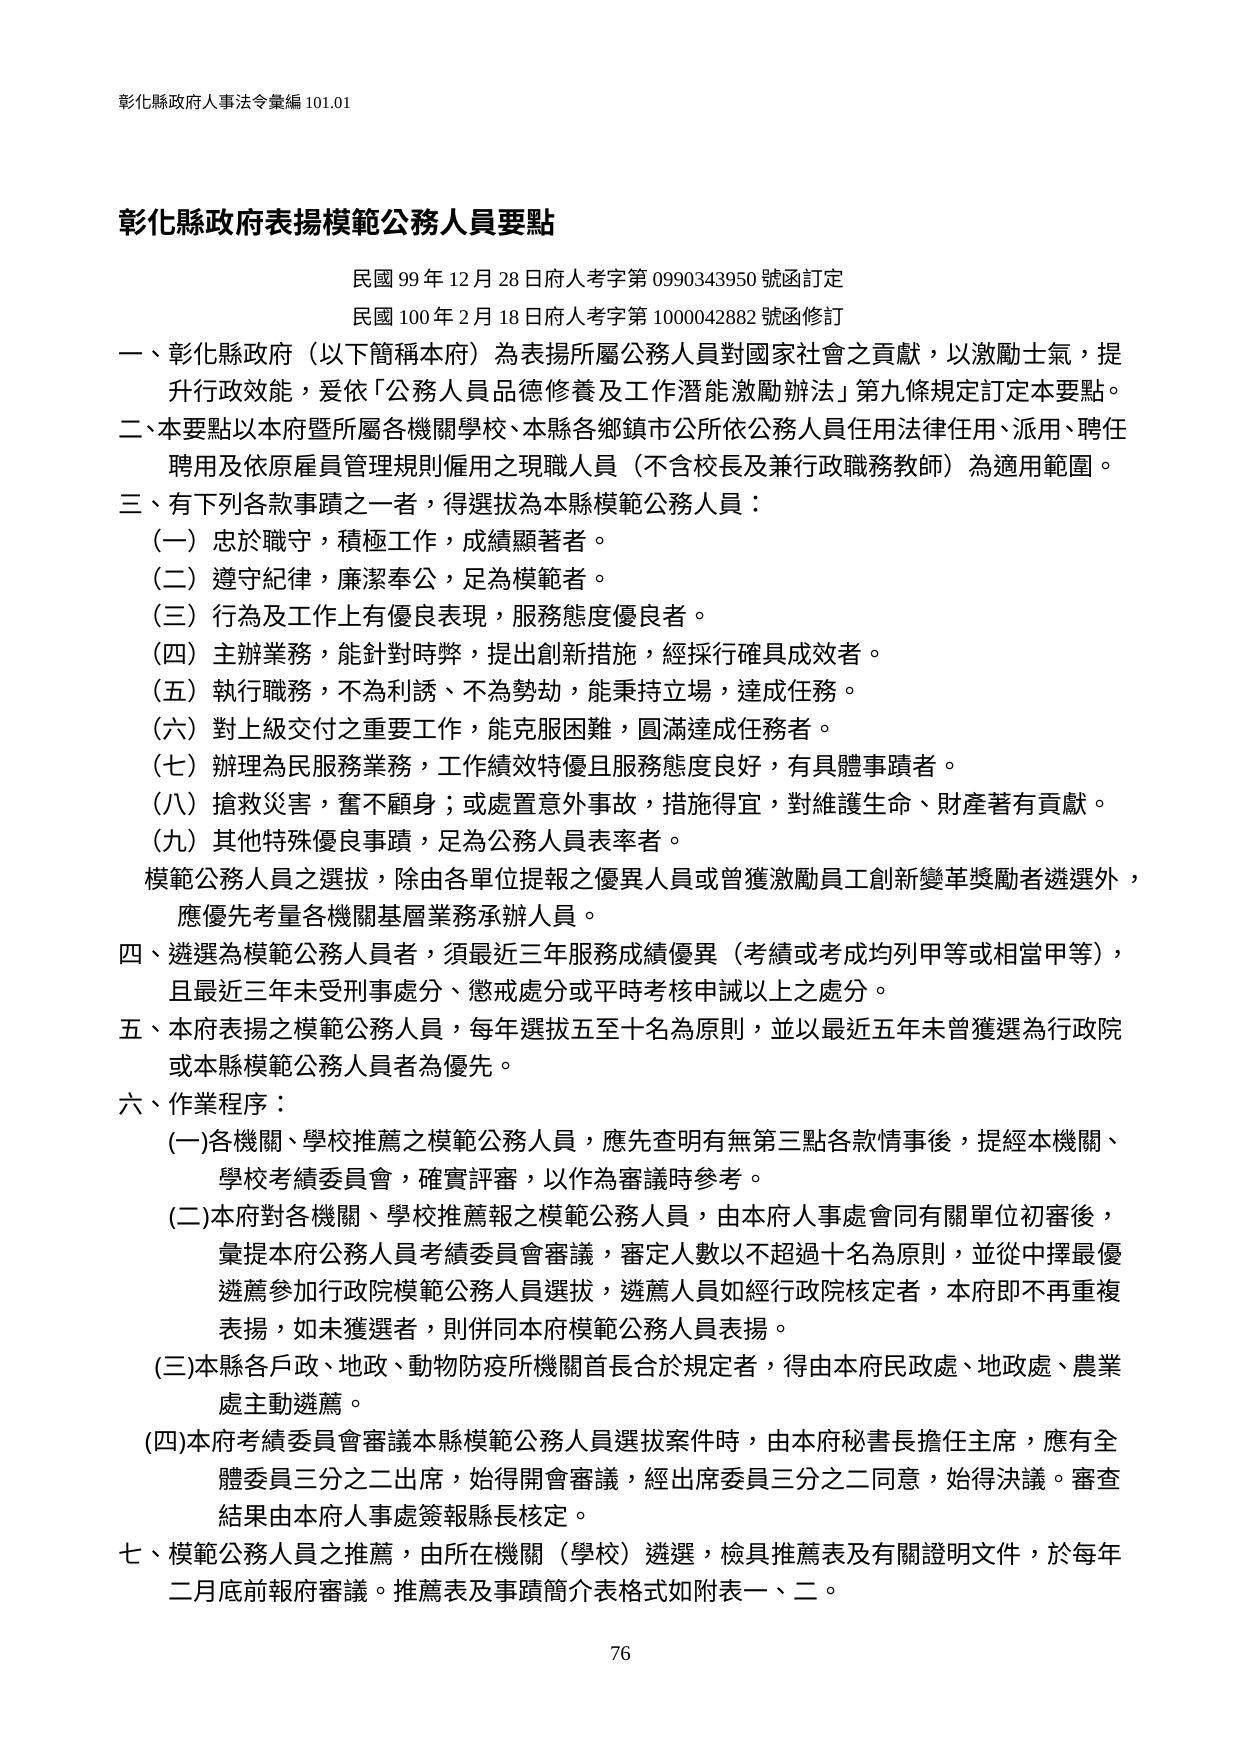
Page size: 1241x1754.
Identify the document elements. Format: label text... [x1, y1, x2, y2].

text （六）對上級交付之重要工作，能克服困難，圓滿達成任務者。 [118, 709, 1122, 746]
text 五、本府表揚之模範公務人員，每年選拔五至十名為原則，並以最近五年未曾獲選為行政院或本縣模範公務人員者為優先。 [118, 1009, 1122, 1084]
text （一）忠於職守，積極工作，成績顯著者。 [118, 521, 1122, 559]
text 七、模範公務人員之推薦，由所在機關（學校）遴選，檢具推薦表及有關證明文件，於每年二月底前報府審議。推薦表及事蹟簡介表格式如附表一、二。 [118, 1534, 1122, 1609]
text （七）辦理為民服務業務，工作績效特優且服務態度良好，有具體事蹟者。 [118, 746, 1122, 784]
text 六、作業程序： [118, 1084, 1122, 1121]
text 民國99年12月28日府人考字第0990343950號函訂定 [118, 259, 1122, 296]
text (二)本府對各機關、學校推薦報之模範公務人員，由本府人事處會同有關單位初審後，彙提本府公務人員考績委員會審議，審定人數以不超過十名為原則，並從中擇最優遴薦參加行政院模範公務人員選拔，遴薦人員如經行政院核定者，本府即不再重複表揚，如未獲選者，則併同本府模範公務人員表揚。 [118, 1196, 1122, 1346]
text （二）遵守紀律，廉潔奉公，足為模範者。 [118, 559, 1122, 596]
subtitle 彰化縣政府表揚模範公務人員要點 [118, 184, 1122, 259]
text 三、有下列各款事蹟之一者，得選拔為本縣模範公務人員： [118, 484, 1122, 521]
text 四、遴選為模範公務人員者，須最近三年服務成績優異（考績或考成均列甲等或相當甲等），且最近三年未受刑事處分、懲戒處分或平時考核申誡以上之處分。 [118, 934, 1122, 1009]
text (四)本府考績委員會審議本縣模範公務人員選拔案件時，由本府秘書長擔任主席，應有全體委員三分之二出席，始得開會審議，經出席委員三分之二同意，始得決議。審查結果由本府人事處簽報縣長核定。 [118, 1421, 1122, 1534]
text （八）搶救災害，奮不顧身；或處置意外事故，措施得宜，對維護生命、財產著有貢獻。 [118, 784, 1122, 821]
text 民國100年2月18日府人考字第1000042882號函修訂 [118, 296, 1122, 334]
text 二、本要點以本府暨所屬各機關學校、本縣各鄉鎮市公所依公務人員任用法律任用、派用、聘任、聘用及依原雇員管理規則僱用之現職人員（不含校長及兼行政職務教師）為適用範圍。 [118, 409, 1122, 484]
text (一)各機關、學校推薦之模範公務人員，應先查明有無第三點各款情事後，提經本機關、學校考績委員會，確實評審，以作為審議時參考。 [118, 1121, 1122, 1196]
text （五）執行職務，不為利誘、不為勢劫，能秉持立場，達成任務。 [118, 671, 1122, 709]
text 模範公務人員之選拔，除由各單位提報之優異人員或曾獲激勵員工創新變革獎勵者遴選外，應優先考量各機關基層業務承辦人員。 [118, 859, 1122, 934]
text (三)本縣各戶政、地政、動物防疫所機關首長合於規定者，得由本府民政處、地政處、農業處主動遴薦。 [118, 1346, 1122, 1421]
text （四）主辦業務，能針對時弊，提出創新措施，經採行確具成效者。 [118, 634, 1122, 671]
text 一、彰化縣政府（以下簡稱本府）為表揚所屬公務人員對國家社會之貢獻，以激勵士氣，提升行政效能，爰依「公務人員品德修養及工作潛能激勵辦法」第九條規定訂定本要點。 [118, 334, 1122, 409]
text （三）行為及工作上有優良表現，服務態度優良者。 [118, 596, 1122, 634]
text （九）其他特殊優良事蹟，足為公務人員表率者。 [118, 821, 1122, 859]
